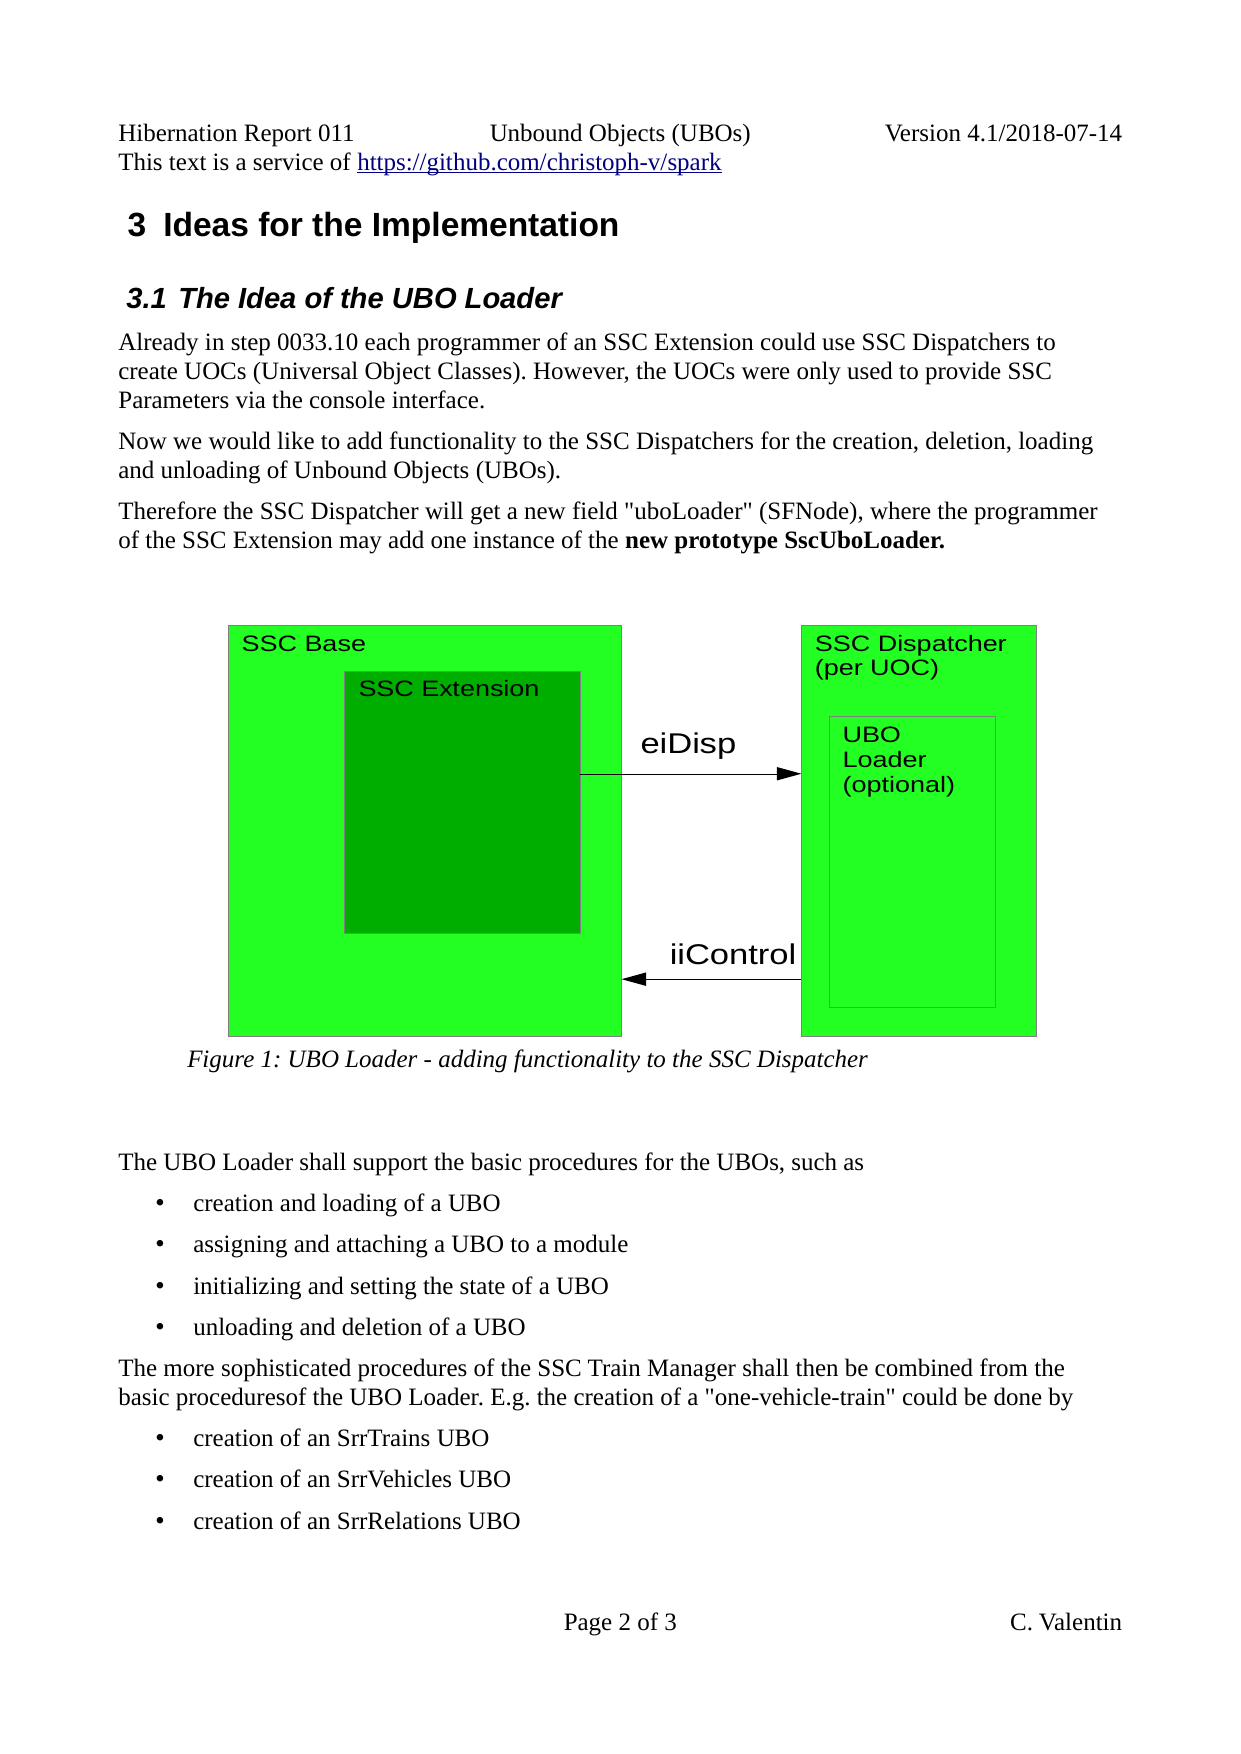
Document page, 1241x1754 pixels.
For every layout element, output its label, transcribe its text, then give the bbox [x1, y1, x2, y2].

text The more sophisticated procedures of the SSC Train Manager shall then be combined from the basic proceduresof the UBO Loader. E.g. the creation of a "one-vehicle-train" could be done by [118, 1353, 1122, 1411]
text Already in step 0033.10 each programmer of an SSC Extension could use SSC Dispatchers to create UOCs (Universal Object Classes). However, the UOCs were only used to provide SSC Parameters via the console interface. [118, 327, 1122, 413]
subtitle Ideas for the Implementation [118, 205, 1122, 244]
text Therefore the SSC Dispatcher will get a new field "uboLoader" (SFNode), where the programmer of the SSC Extension may add one instance of the new prototype SscUboLoader. [118, 496, 1122, 553]
text Now we would like to add functionality to the SSC Dispatchers for the creation, deletion, loading and unloading of Unbound Objects (UBOs). [118, 426, 1122, 483]
list initializing and setting the state of a UBO [156, 1271, 1122, 1299]
list unloading and deletion of a UBO [156, 1312, 1122, 1341]
text Figure 1: UBO Loader - adding functionality to the SSC Dispatcher [187, 619, 1093, 1073]
list creation and loading of a UBO [156, 1188, 1122, 1217]
subtitle The Idea of the UBO Loader [118, 281, 1122, 315]
list creation of an SrrVehicles UBO [156, 1464, 1122, 1493]
text The UBO Loader shall support the basic procedures for the UBOs, such as [118, 1147, 1122, 1176]
list assigning and attaching a UBO to a module [156, 1229, 1122, 1258]
list creation of an SrrTrains UBO [156, 1423, 1122, 1452]
list creation of an SrrRelations UBO [156, 1506, 1122, 1534]
